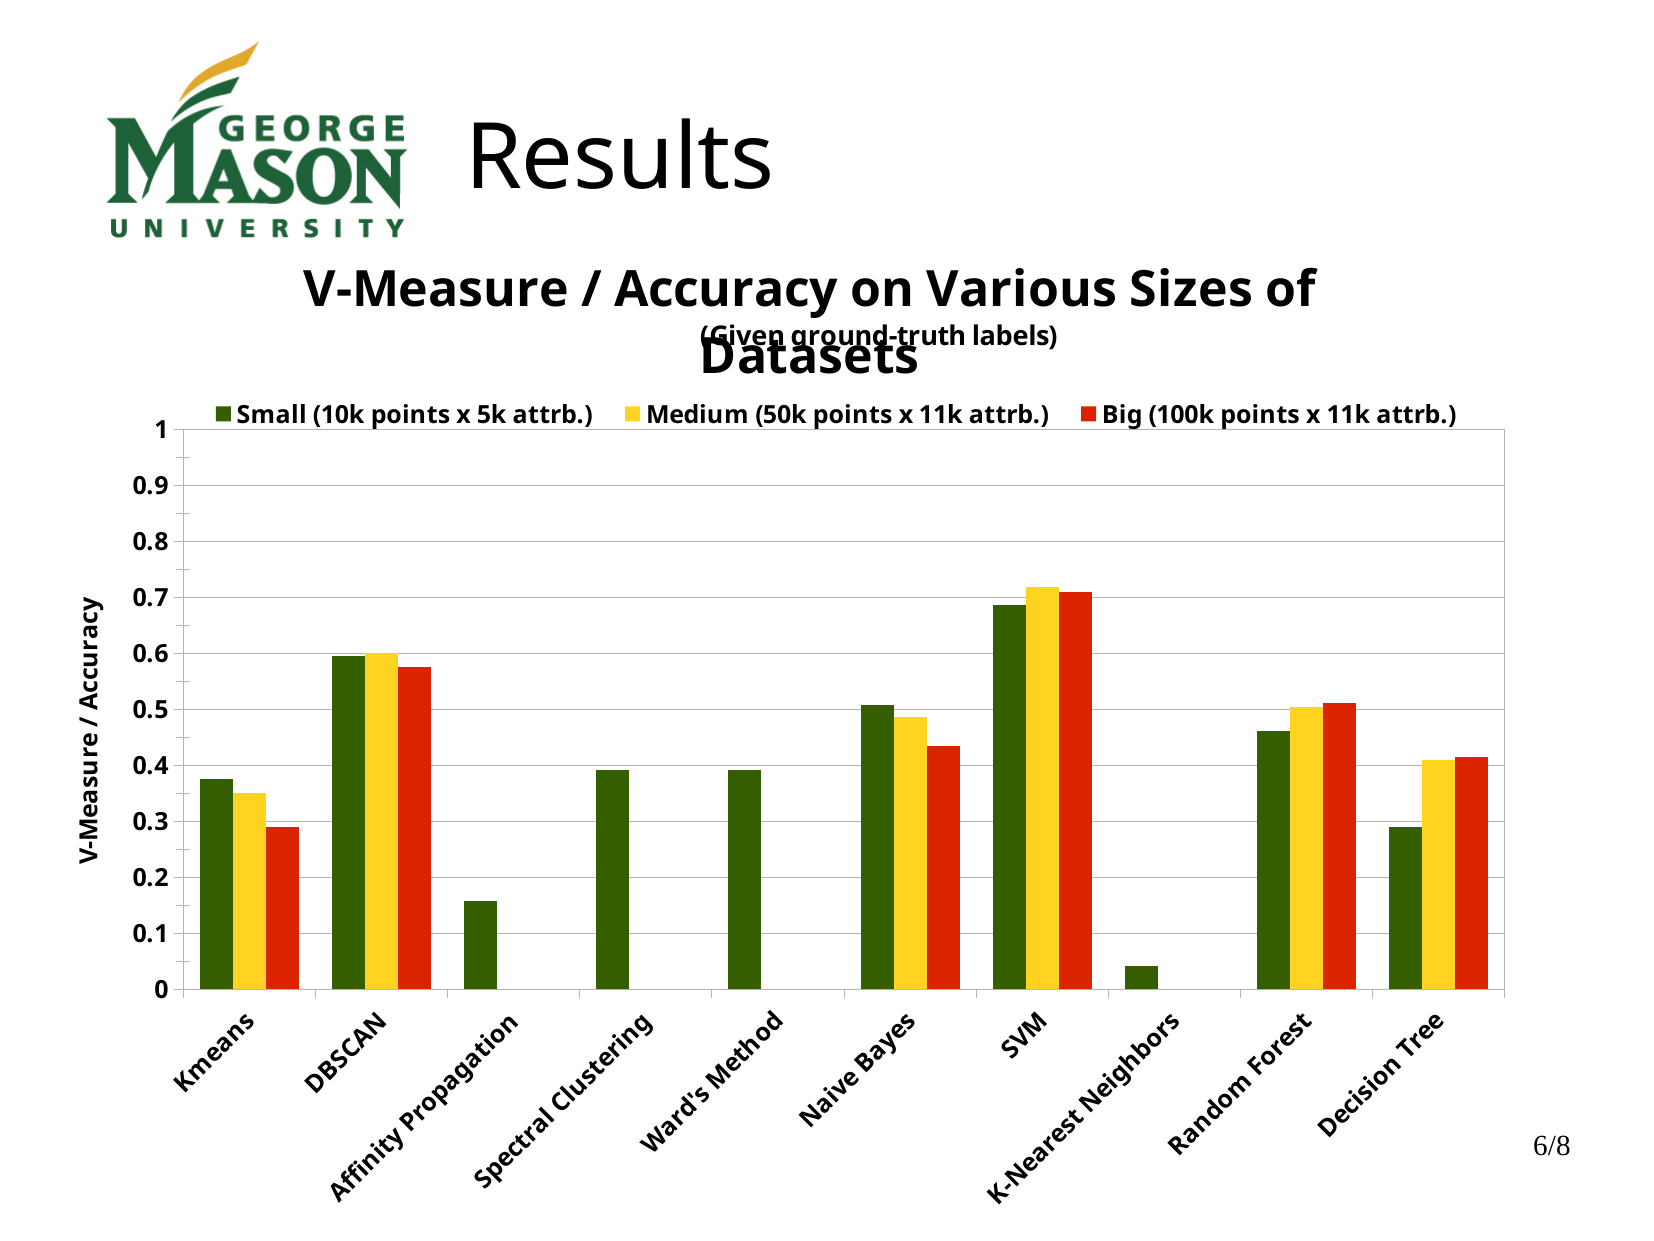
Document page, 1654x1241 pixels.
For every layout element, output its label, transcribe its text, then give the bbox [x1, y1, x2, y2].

title Results [465, 49, 1571, 210]
picture [88, 33, 424, 210]
chart [45, 210, 1576, 1216]
